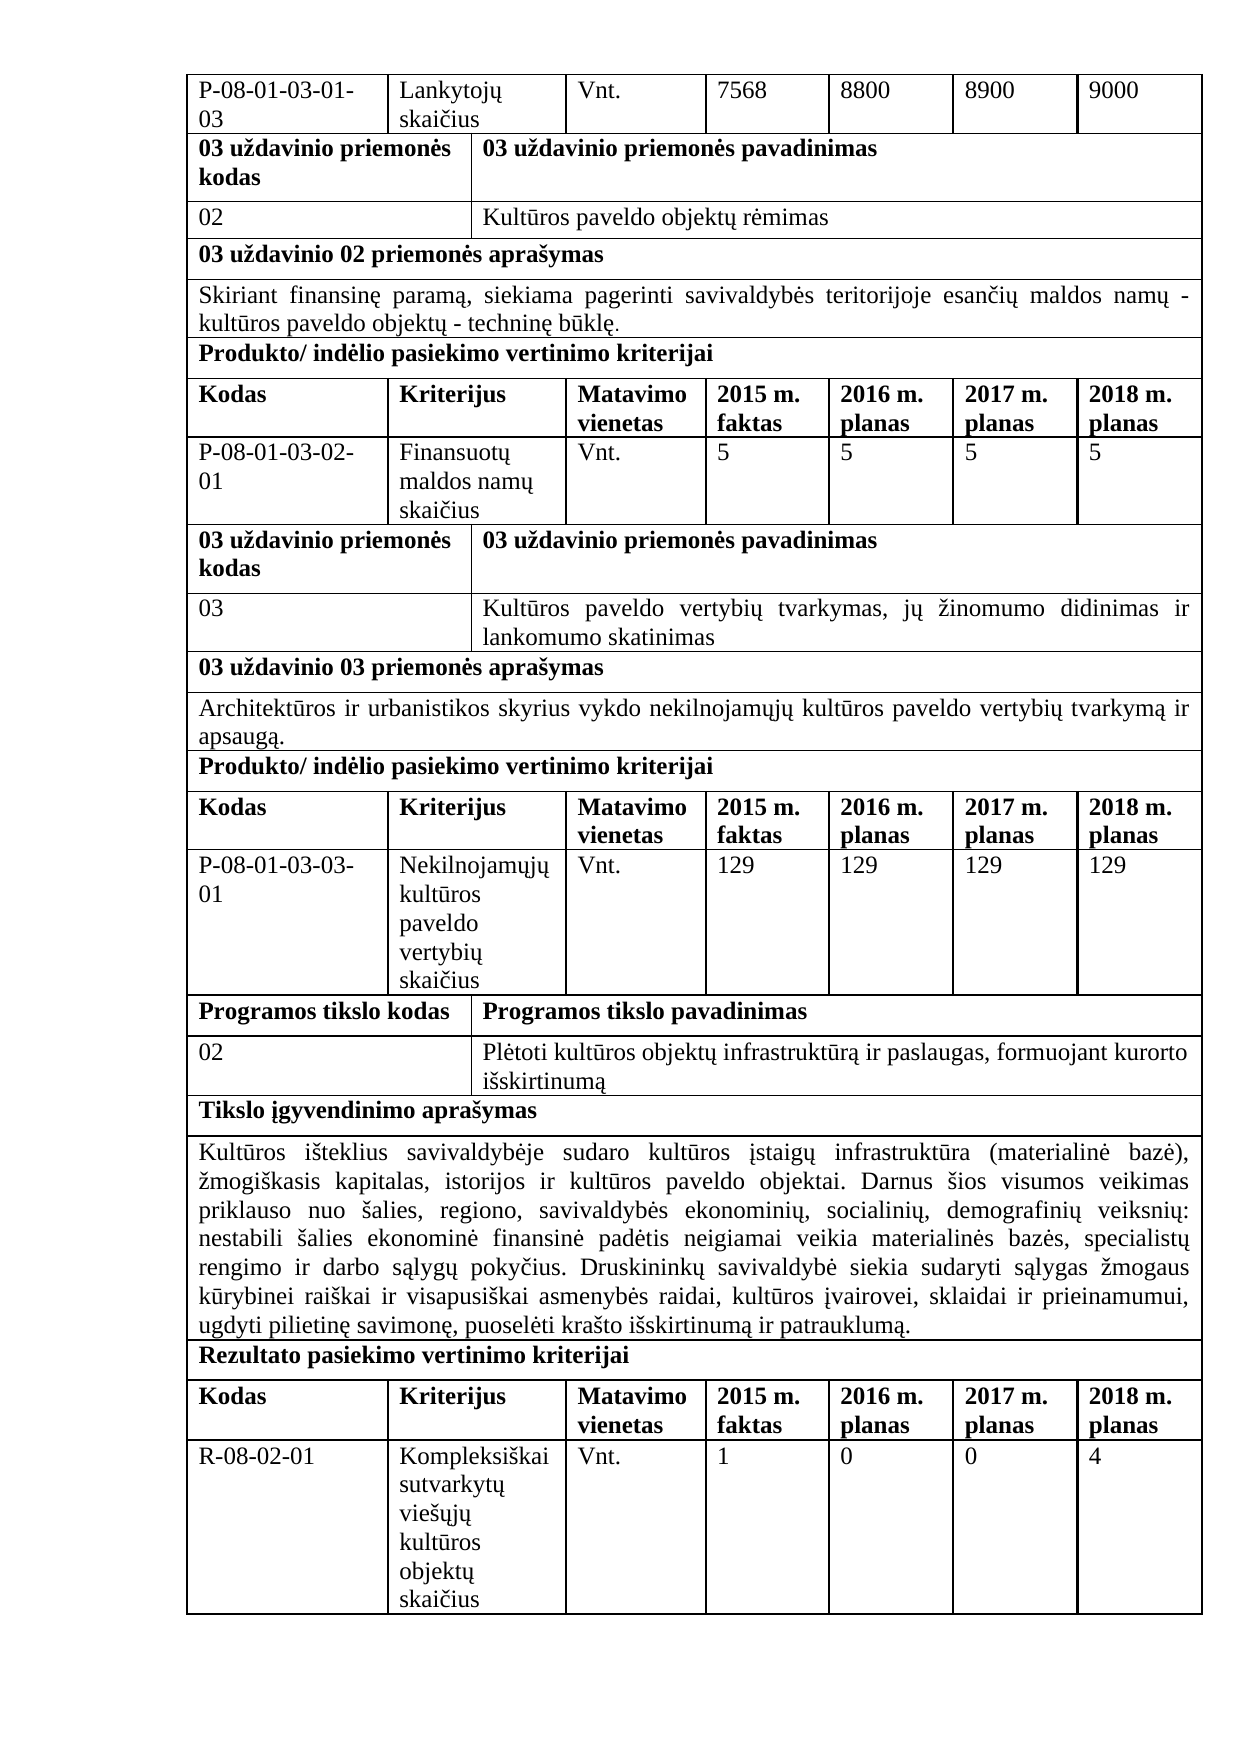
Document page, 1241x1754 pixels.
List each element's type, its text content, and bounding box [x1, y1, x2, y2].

table_cell 02 [188, 202, 471, 238]
table_cell 2018 m. planas [1079, 792, 1201, 849]
table_cell Tikslo įgyvendinimo aprašymas [188, 1096, 1201, 1135]
table_cell Kompleksiškai sutvarkytų viešųjų kultūros objektų skaičius [389, 1441, 565, 1613]
table_cell Vnt. [567, 850, 705, 994]
table_cell 9000 [1079, 75, 1201, 132]
table_cell 03 uždavinio priemonės kodas [188, 134, 471, 201]
table_cell 129 [707, 850, 828, 994]
table_cell Kultūros paveldo vertybių tvarkymas, jų žinomumo didinimas ir lankomumo skatinimas [472, 594, 1201, 651]
table_cell Nekilnojamųjų kultūros paveldo vertybių skaičius [389, 850, 565, 994]
table_cell 2016 m. planas [830, 1381, 952, 1439]
table_cell 129 [830, 850, 952, 994]
table_cell Architektūros ir urbanistikos skyrius vykdo nekilnojamųjų kultūros paveldo vertybių tvarkymą ir apsaugą. [188, 693, 1201, 750]
table_cell Rezultato pasiekimo vertinimo kriterijai [188, 1341, 1201, 1379]
table_cell 03 uždavinio priemonės kodas [188, 525, 471, 592]
table_cell Produkto/ indėlio pasiekimo vertinimo kriterijai [188, 338, 1201, 378]
table_cell 2015 m. faktas [707, 1381, 828, 1439]
table_cell Lankytojų skaičius [389, 75, 565, 132]
table_cell Produkto/ indėlio pasiekimo vertinimo kriterijai [188, 751, 1201, 791]
table_cell 03 uždavinio priemonės pavadinimas [472, 525, 1201, 592]
table_cell Kodas [188, 379, 387, 436]
table_cell 2018 m. planas [1079, 1381, 1201, 1439]
table_cell 0 [830, 1441, 952, 1613]
table_cell 2015 m. faktas [707, 792, 828, 849]
table_cell Kodas [188, 792, 387, 849]
table_cell Kodas [188, 1381, 387, 1439]
table_cell P-08-01-03-01-03 [188, 75, 387, 132]
table_cell 8900 [954, 75, 1076, 132]
table_cell Matavimo vienetas [567, 1381, 705, 1439]
table_cell 2018 m. planas [1079, 379, 1201, 436]
table_cell Kriterijus [389, 792, 565, 849]
table_cell 2017 m. planas [954, 792, 1076, 849]
table_cell 03 uždavinio priemonės pavadinimas [472, 134, 1201, 201]
table_cell 0 [954, 1441, 1076, 1613]
table_cell Kriterijus [389, 379, 565, 436]
table_cell 4 [1079, 1441, 1201, 1613]
table_cell Kultūros išteklius savivaldybėje sudaro kultūros įstaigų infrastruktūra (materialinė bazė), žmogiškasis kapitalas, istorijos ir kultūros paveldo objektai. Darnus šios visumos veikimas priklauso nuo šalies, regiono, savivaldybės ekonominių, socialinių, demografinių veiksnių: nestabili šalies ekonominė finansinė padėtis neigiamai veikia materialinės bazės, specialistų rengimo ir darbo sąlygų pokyčius. Druskininkų savivaldybė siekia sudaryti sąlygas žmogaus kūrybinei raiškai ir visapusiškai asmenybės raidai, kultūros įvairovei, sklaidai ir prieinamumui, ugdyti pilietinę savimonę, puoselėti krašto išskirtinumą ir patrauklumą. [188, 1137, 1201, 1338]
table_cell Matavimo vienetas [567, 379, 705, 436]
table_cell Kriterijus [389, 1381, 565, 1439]
table_cell 5 [1079, 438, 1201, 524]
table_cell 1 [707, 1441, 828, 1613]
table_cell Matavimo vienetas [567, 792, 705, 849]
table_cell Skiriant finansinę paramą, siekiama pagerinti savivaldybės teritorijoje esančių maldos namų - kultūros paveldo objektų - techninę būklę. [188, 280, 1201, 337]
table_cell 03 [188, 594, 471, 651]
table_cell 5 [830, 438, 952, 524]
table_cell Finansuotų maldos namų skaičius [389, 438, 565, 524]
table_cell 02 [188, 1037, 471, 1094]
table_cell 2017 m. planas [954, 1381, 1076, 1439]
table_cell Programos tikslo kodas [188, 996, 471, 1035]
table_cell 03 uždavinio 03 priemonės aprašymas [188, 652, 1201, 692]
table_cell Vnt. [567, 438, 705, 524]
table_cell 7568 [707, 75, 828, 132]
table_cell 2017 m. planas [954, 379, 1076, 436]
table_cell 5 [954, 438, 1076, 524]
table_cell Vnt. [567, 1441, 705, 1613]
table_cell 129 [1079, 850, 1201, 994]
table_cell Kultūros paveldo objektų rėmimas [472, 202, 1201, 238]
table_cell Programos tikslo pavadinimas [472, 996, 1201, 1035]
table_cell 2015 m. faktas [707, 379, 828, 436]
table_cell 8800 [830, 75, 952, 132]
table_cell P-08-01-03-03-01 [188, 850, 387, 994]
table_cell R-08-02-01 [188, 1441, 387, 1613]
table_cell 03 uždavinio 02 priemonės aprašymas [188, 239, 1201, 279]
table_cell 129 [954, 850, 1076, 994]
table_cell Plėtoti kultūros objektų infrastruktūrą ir paslaugas, formuojant kurorto išskirtinumą [472, 1037, 1201, 1094]
table_cell 2016 m. planas [830, 379, 952, 436]
table_cell Vnt. [567, 75, 705, 132]
table_cell 2016 m. planas [830, 792, 952, 849]
table_cell P-08-01-03-02-01 [188, 438, 387, 524]
table_cell 5 [707, 438, 828, 524]
